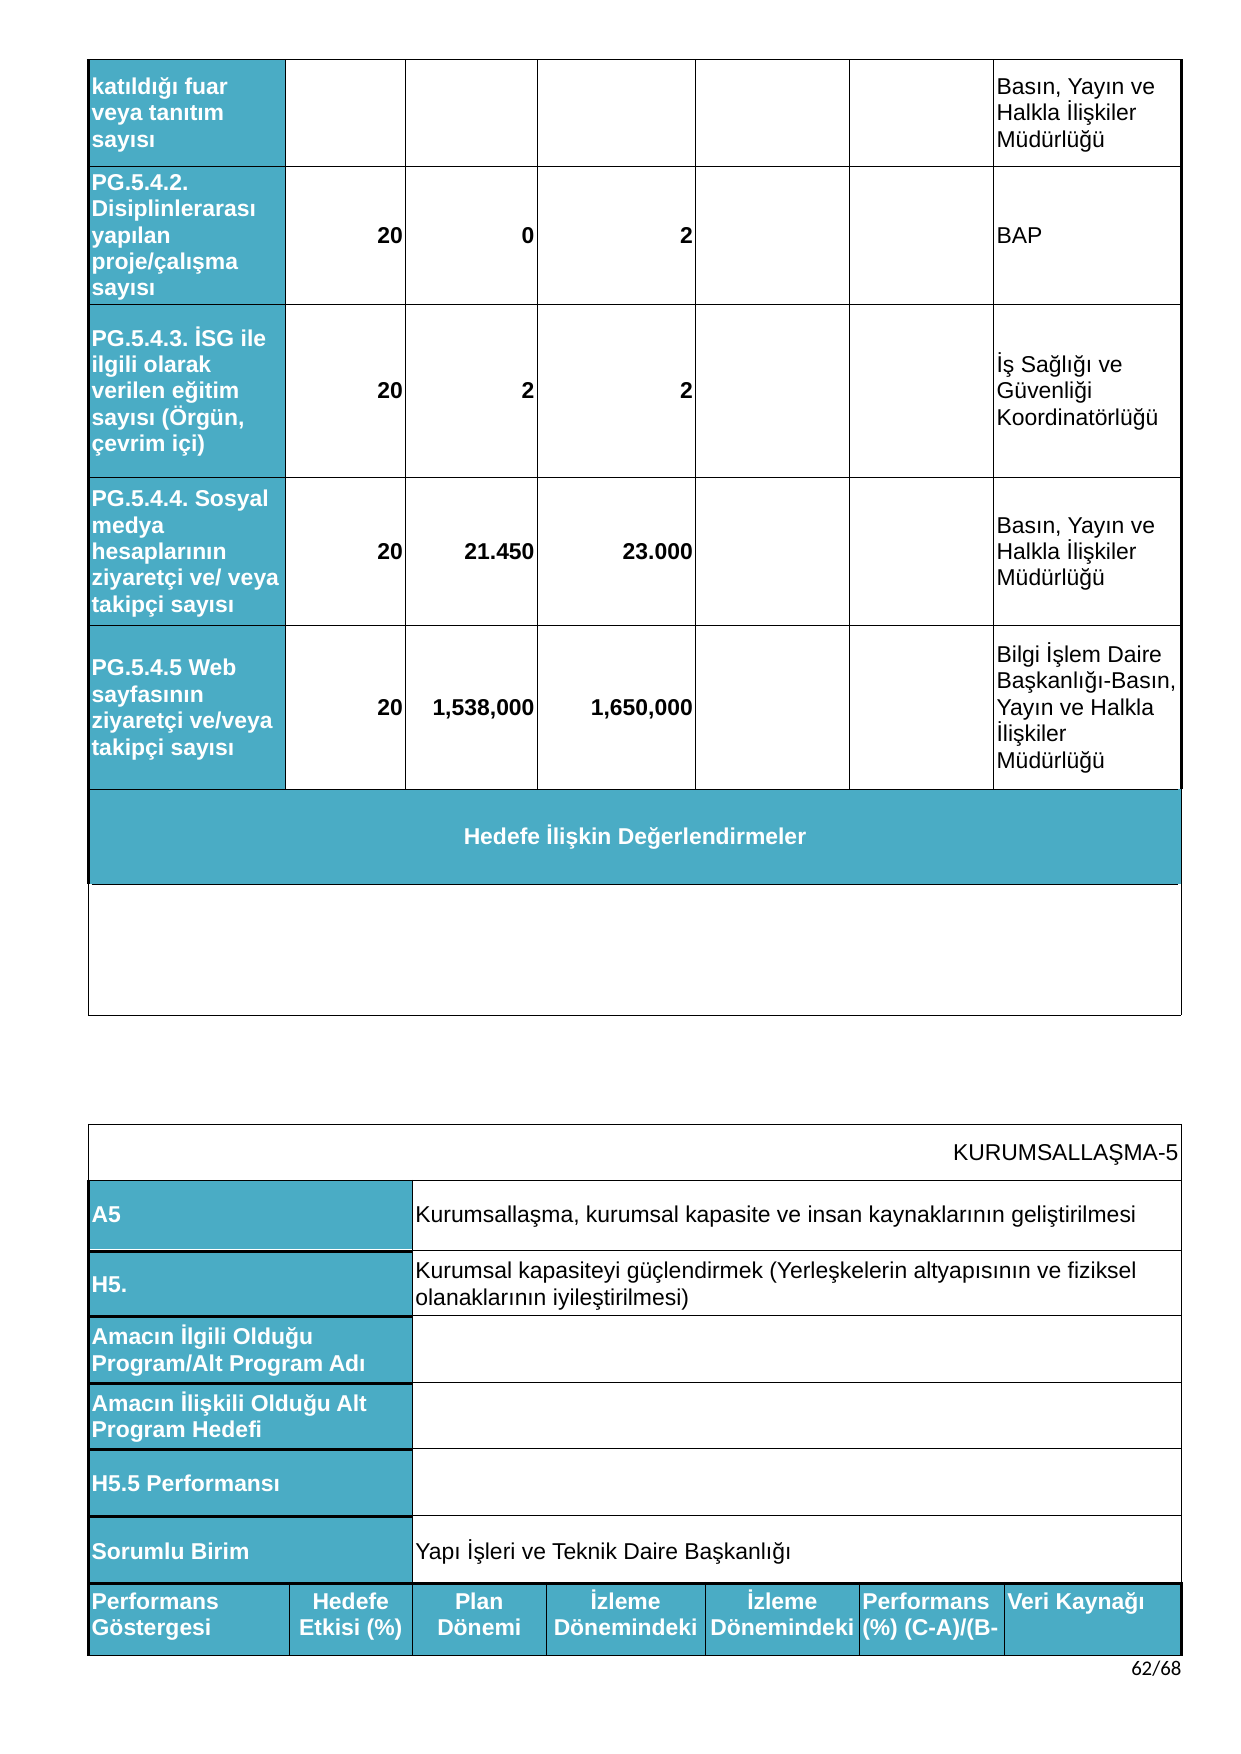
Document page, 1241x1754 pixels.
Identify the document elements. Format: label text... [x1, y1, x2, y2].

table_cell Amacın İlişkili Olduğu Alt Program Hedefi [90, 1385, 412, 1448]
table_cell 0 [406, 167, 537, 304]
table_cell 2 [406, 305, 537, 477]
table_cell 1,538,000 [406, 626, 537, 789]
table_cell [286, 60, 405, 166]
table_cell [696, 167, 849, 304]
table_cell 20 [286, 167, 405, 304]
table_cell 2 [538, 167, 695, 304]
table_cell [406, 60, 537, 166]
table_cell Sorumlu Birim [90, 1518, 412, 1582]
table_cell [538, 60, 695, 166]
table_cell [696, 478, 849, 625]
table_cell Kurumsal kapasiteyi güçlendirmek (Yerleşkelerin altyapısının ve fiziksel olanaklarının iyileştirilmesi) [413, 1251, 1181, 1315]
table_cell Plan Dönemi [413, 1585, 546, 1655]
table_cell BAP [994, 167, 1180, 304]
table_cell 20 [286, 305, 405, 477]
table_cell Performans (%) (C-A)/(B- [860, 1585, 1004, 1655]
table_cell 20 [286, 626, 405, 789]
table_cell Performans Göstergesi [90, 1585, 289, 1655]
table_cell [413, 1449, 1181, 1515]
table_cell Hedefe İlişkin Değerlendirmeler [90, 789, 1181, 884]
table_cell A5 [90, 1181, 412, 1249]
table_cell [696, 60, 849, 166]
table_cell [850, 626, 993, 789]
table_cell 23.000 [538, 478, 695, 625]
table_cell İş Sağlığı ve Güvenliği Koordinatörlüğü [994, 305, 1180, 477]
table_cell Kurumsallaşma, kurumsal kapasite ve insan kaynaklarının geliştirilmesi [413, 1181, 1181, 1249]
table_cell PG.5.4.3. İSG ile ilgili olarak verilen eğitim sayısı (Örgün, çevrim içi) [90, 305, 285, 477]
table_cell [850, 478, 993, 625]
table_cell Yapı İşleri ve Teknik Daire Başkanlığı [413, 1516, 1181, 1582]
table_cell [413, 1316, 1181, 1382]
table_cell 21.450 [406, 478, 537, 625]
table_cell katıldığı fuar veya tanıtım sayısı [90, 60, 285, 166]
table_cell PG.5.4.5 Web sayfasının ziyaretçi ve/veya takipçi sayısı [90, 626, 285, 789]
table_cell H5. [90, 1253, 412, 1315]
table_cell Veri Kaynağı [1005, 1585, 1180, 1655]
table_cell [850, 60, 993, 166]
table_cell [696, 305, 849, 477]
table_cell [850, 167, 993, 304]
table_cell PG.5.4.4. Sosyal medya hesaplarının ziyaretçi ve/ veya takipçi sayısı [90, 478, 285, 625]
table_cell İzleme Dönemindeki [547, 1585, 705, 1655]
table_cell [696, 626, 849, 789]
table_cell 1,650,000 [538, 626, 695, 789]
table_cell PG.5.4.2. Disiplinlerarası yapılan proje/çalışma sayısı [90, 167, 285, 304]
table_cell Basın, Yayın ve Halkla İlişkiler Müdürlüğü [994, 60, 1180, 166]
table_cell İzleme Dönemindeki [706, 1585, 859, 1655]
table_cell Amacın İlgili Olduğu Program/Alt Program Adı [90, 1318, 412, 1382]
table_cell Basın, Yayın ve Halkla İlişkiler Müdürlüğü [994, 478, 1180, 625]
table_cell [850, 305, 993, 477]
table_cell [89, 884, 1181, 1014]
table_cell [413, 1383, 1181, 1448]
table_cell Hedefe Etkisi (%) [290, 1585, 412, 1655]
table_cell H5.5 Performansı [90, 1451, 412, 1515]
table_header KURUMSALLAŞMA-5 [89, 1125, 1181, 1180]
table_cell Bilgi İşlem Daire Başkanlığı-Basın, Yayın ve Halkla İlişkiler Müdürlüğü [994, 626, 1180, 789]
table_cell 20 [286, 478, 405, 625]
table_cell 2 [538, 305, 695, 477]
